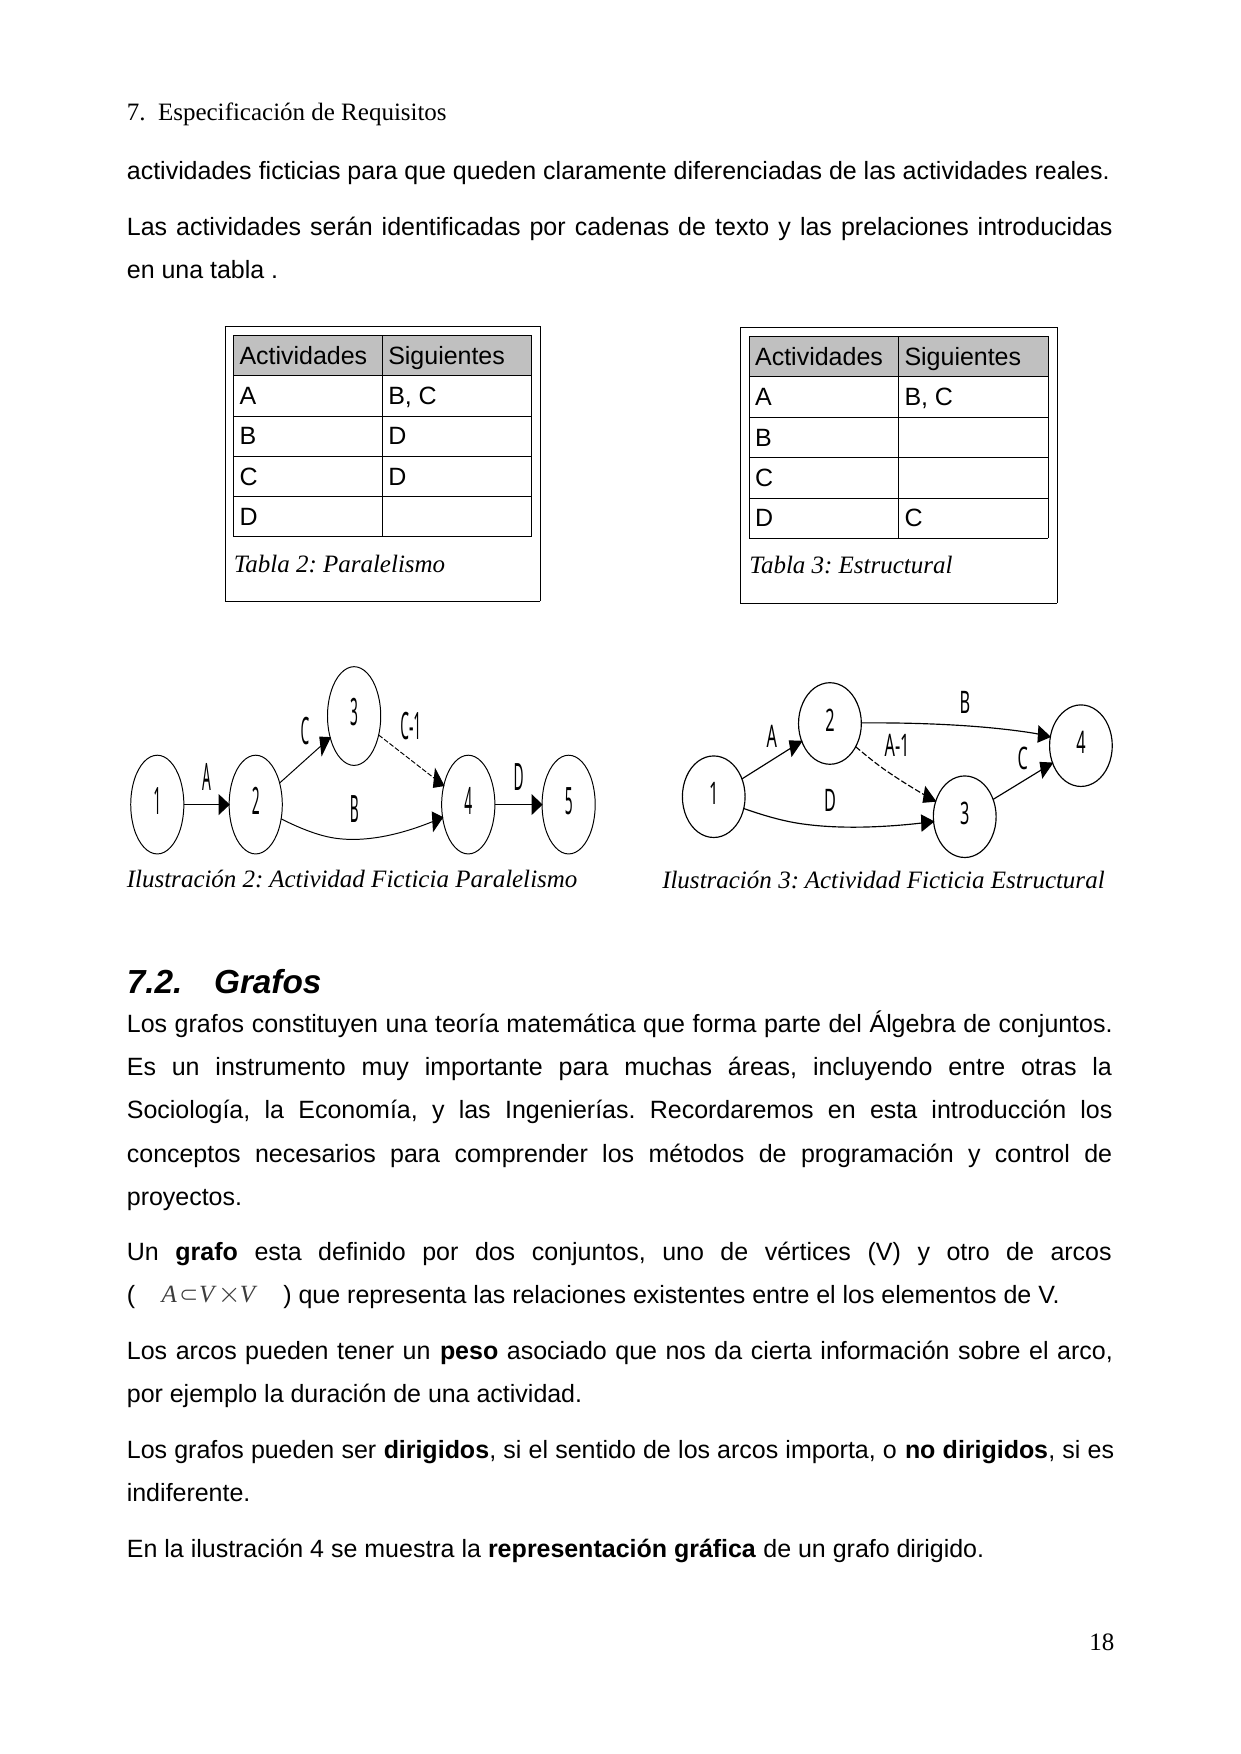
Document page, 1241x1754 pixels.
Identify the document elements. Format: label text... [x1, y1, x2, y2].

table_cell D [383, 417, 531, 456]
table_header Actividades [234, 336, 382, 375]
text actividades ficticias para que queden claramente diferenciadas de las actividades reales. [127, 156, 1114, 185]
table_cell B, C [383, 376, 531, 416]
text Tabla 2: Paralelismo [233, 549, 531, 578]
table_cell D [234, 497, 382, 536]
table_cell B, C [899, 377, 1048, 417]
table_header Siguientes [899, 337, 1048, 376]
text En la ilustración 4 se muestra la representación gráfica de un grafo dirigido. [127, 1534, 1114, 1562]
table_cell C [750, 458, 898, 497]
text Los grafos pueden ser dirigidos, si el sentido de los arcos importa, o no dirigidos, si es indiferente. [127, 1435, 1114, 1507]
table_cell B [750, 418, 898, 457]
table_cell B [234, 417, 382, 456]
table_cell C [899, 499, 1048, 538]
subtitle Grafos [127, 962, 1114, 1000]
text Los arcos pueden tener un peso asociado que nos da cierta información sobre el arco, por ejemplo la duración de una actividad. [127, 1336, 1114, 1408]
text Las actividades serán identificadas por cadenas de texto y las prelaciones introducidas en una tabla . [127, 212, 1114, 284]
table_cell A [234, 376, 382, 416]
table_cell D [383, 457, 531, 496]
text Ilustración 2: Actividad Ficticia Paralelismo [127, 864, 599, 892]
text Un grafo esta definido por dos conjuntos, uno de vértices (V) y otro de arcos ( ) que representa las relaciones existentes entre el los elementos de V. [127, 1237, 1114, 1309]
table_cell [383, 497, 531, 536]
text Ilustración 3: Actividad Ficticia Estructural [662, 674, 1134, 894]
table_header Siguientes [383, 336, 531, 375]
table_cell [899, 458, 1048, 497]
table_header Actividades [750, 337, 898, 376]
text Tabla 3: Estructural [749, 550, 1048, 579]
table_cell D [750, 499, 898, 538]
table_cell C [234, 457, 382, 496]
table_cell A [750, 377, 898, 417]
table_cell [899, 418, 1048, 457]
text Los grafos constituyen una teoría matemática que forma parte del Álgebra de conjuntos. Es un instrumento muy importante para muchas áreas, incluyendo entre otras la Sociología, la Economía, y las Ingenierías. Recordaremos en esta introducción los conceptos necesarios para comprender los métodos de programación y control de proyectos. [127, 1009, 1114, 1211]
